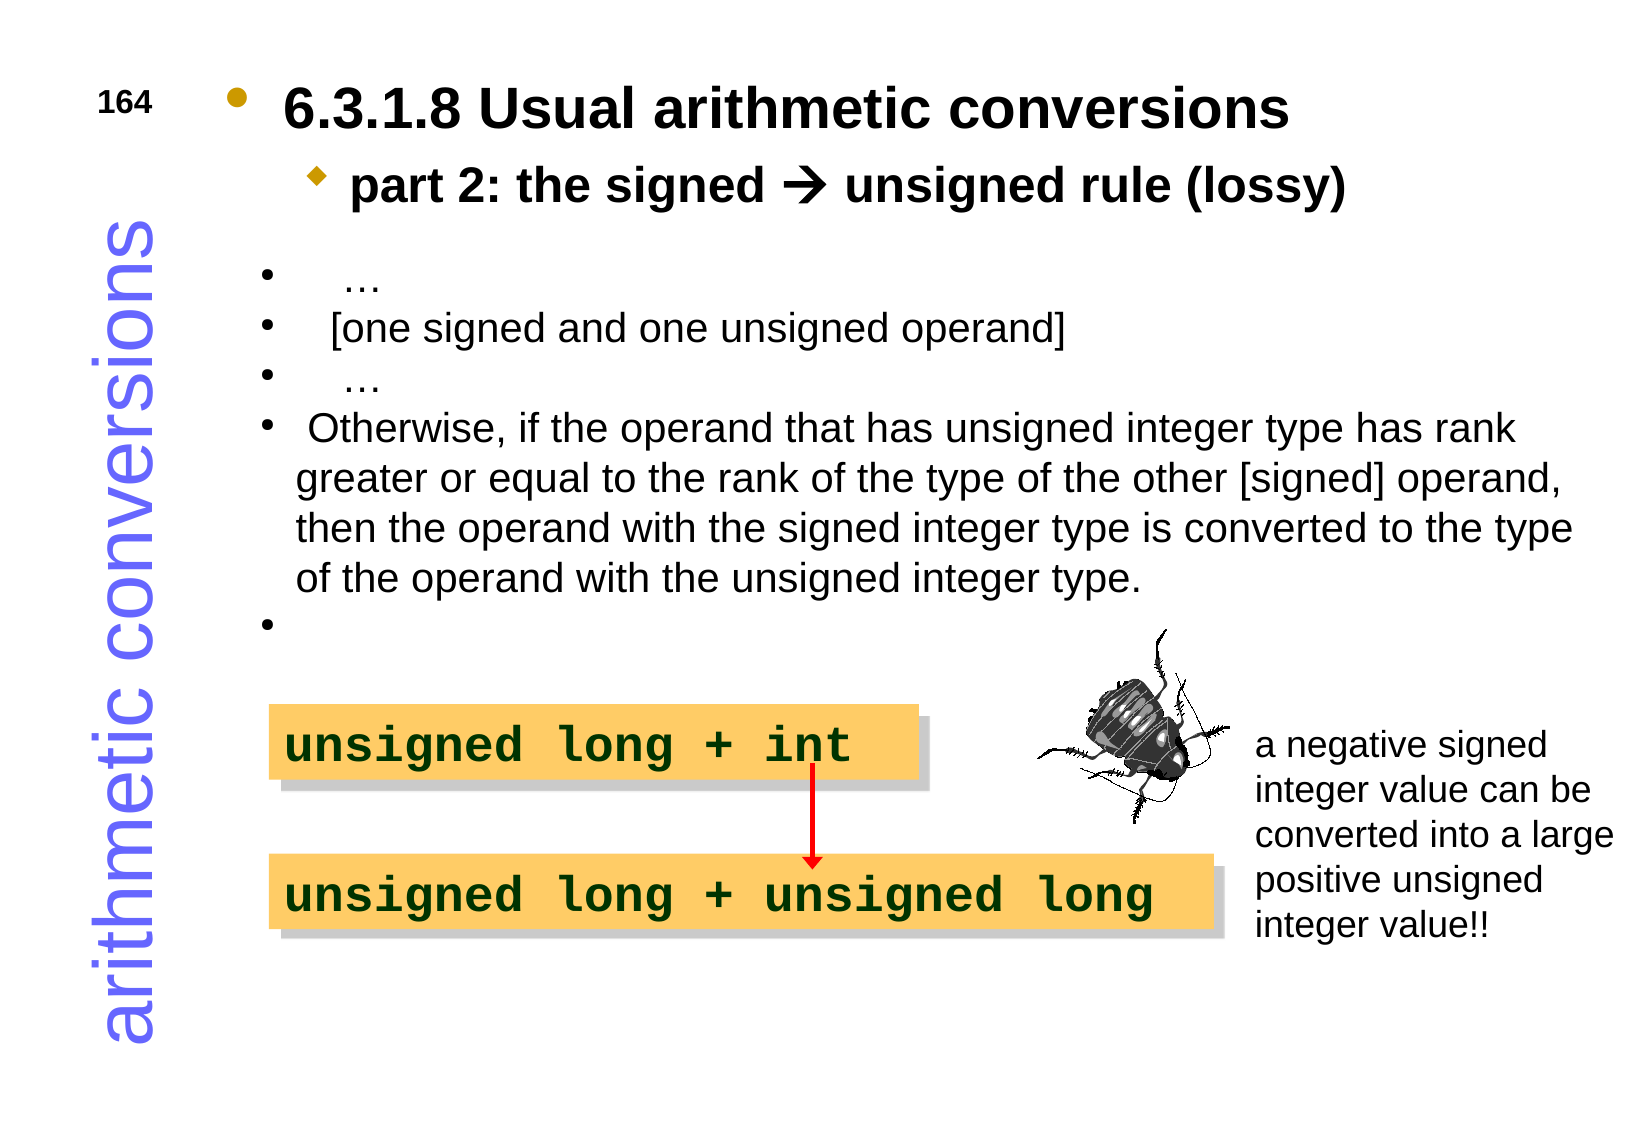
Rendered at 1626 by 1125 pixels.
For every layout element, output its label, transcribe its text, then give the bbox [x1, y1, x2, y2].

text_box unsigned long + unsigned long [268, 853, 1214, 930]
text_box [1139, 775, 1152, 797]
title arithmetic conversions [50, 54, 188, 1063]
text_box unsigned long + int [268, 704, 919, 780]
text_box [1204, 731, 1216, 736]
text_box … [one signed and one unsigned operand] … Otherwise, if the operand that has unsigned integer type has rank greater or equal to the rank of the type of the other [signed] operand, then the operand with the signed integer type is converted to the type of the operand with the unsigned integer type. [245, 243, 1593, 659]
text_box [1107, 769, 1119, 775]
text_box [1155, 652, 1162, 676]
text_box [1072, 748, 1086, 756]
text_box [1085, 676, 1206, 779]
list 6.3.1.8 Usual arithmetic conversions part 2: the signed  unsigned rule (lossy) [212, 62, 1593, 1063]
text_box a negative signed integer value can be converted into a large positive unsigned integer value!! [1240, 711, 1626, 953]
text_box [1138, 796, 1144, 803]
